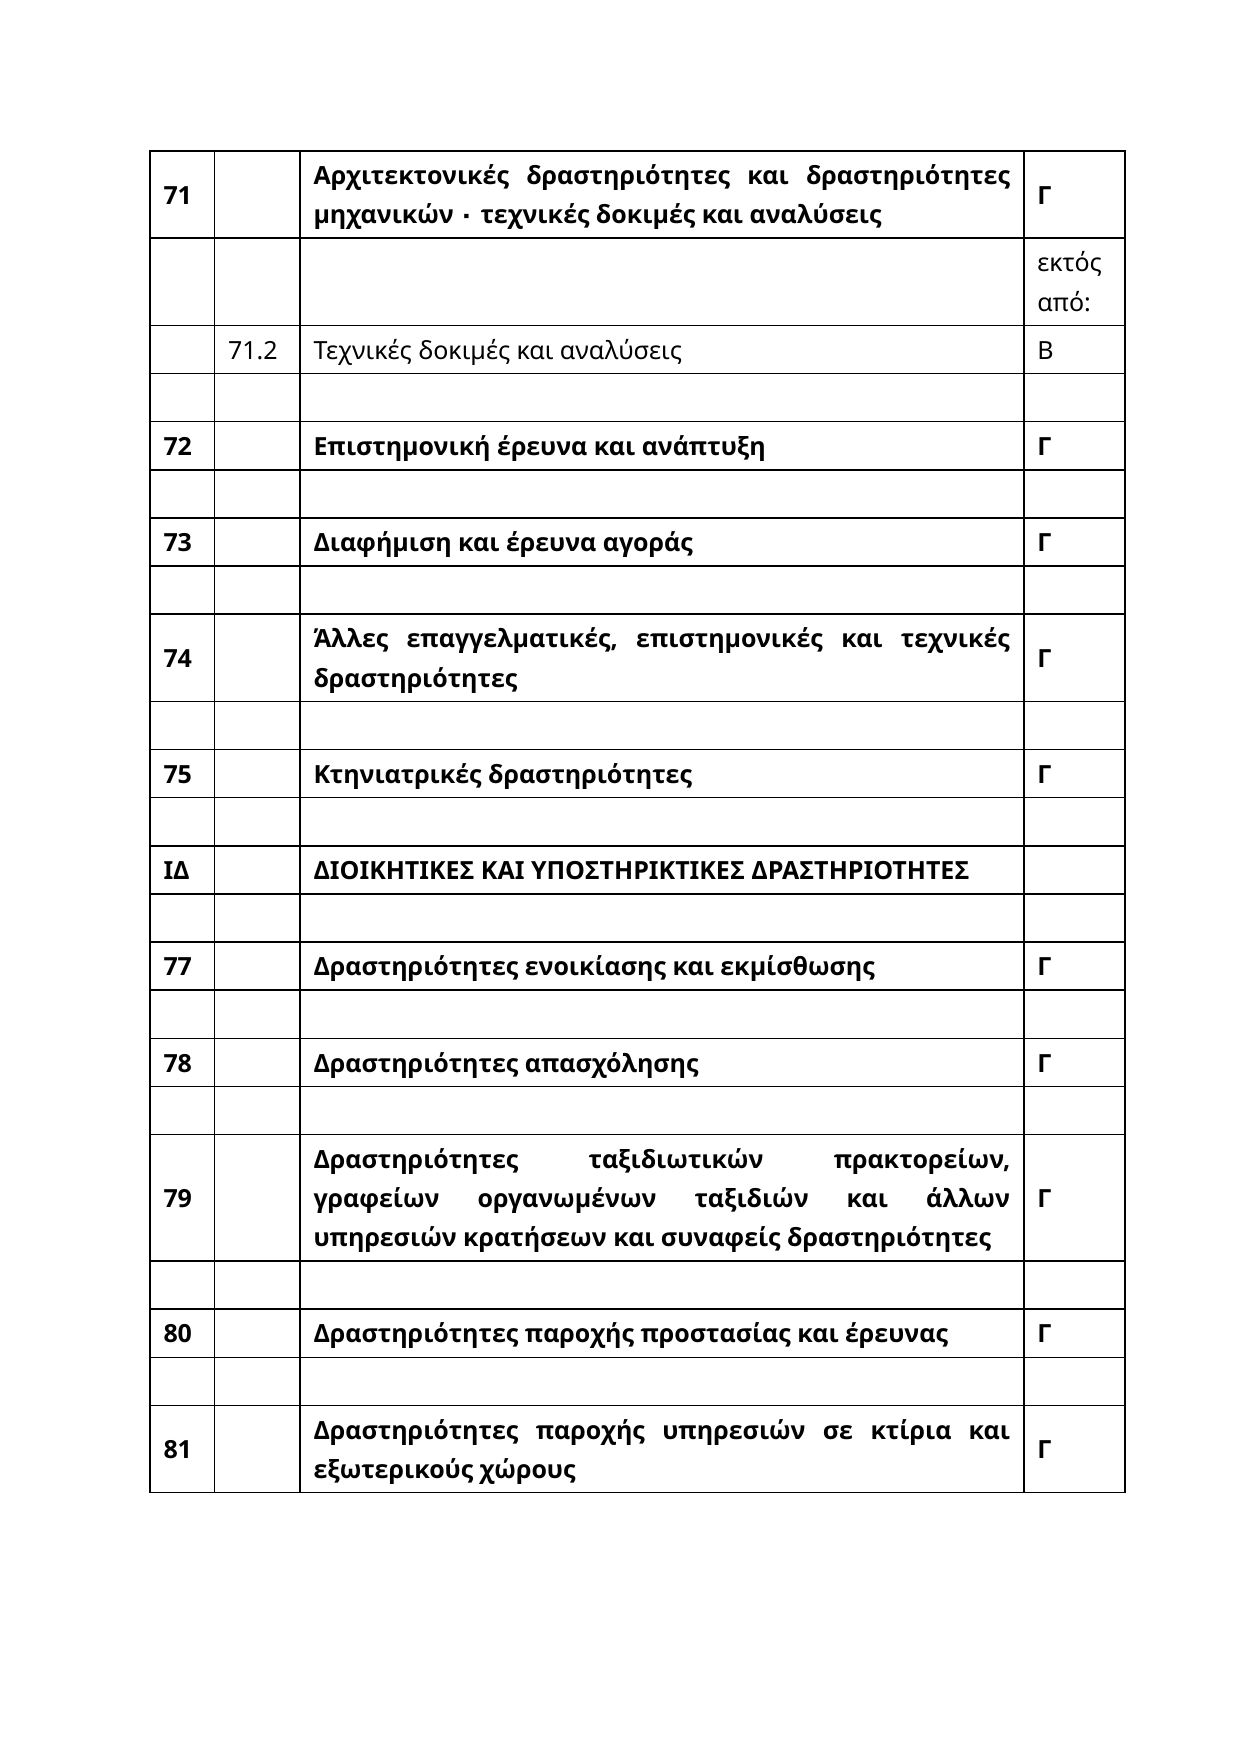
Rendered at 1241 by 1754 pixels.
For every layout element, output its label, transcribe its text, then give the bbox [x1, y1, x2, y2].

table_cell [1025, 847, 1124, 893]
table_cell [301, 991, 1023, 1037]
table_cell [215, 1358, 299, 1404]
table_cell 73 [151, 519, 214, 565]
table_cell [215, 1406, 299, 1492]
table_cell [151, 702, 214, 749]
table_cell [215, 1262, 299, 1308]
table_cell [1025, 374, 1124, 421]
table_cell [215, 750, 299, 797]
table_cell Τεχνικές δοκιμές και αναλύσεις [301, 326, 1023, 373]
table_cell [1025, 798, 1124, 845]
table_cell ΙΔ [151, 847, 214, 893]
table_cell 74 [151, 615, 214, 701]
table_cell [301, 702, 1023, 749]
table_cell [1025, 1358, 1124, 1404]
table_cell Γ [1025, 1039, 1124, 1086]
table_cell [215, 943, 299, 989]
table_cell [301, 239, 1023, 324]
table_cell 81 [151, 1406, 214, 1492]
table_cell [151, 471, 214, 517]
table_cell [1025, 895, 1124, 941]
table_cell 71 [151, 152, 214, 237]
table_cell [301, 1358, 1023, 1404]
table_cell [215, 1310, 299, 1356]
table_cell [1025, 471, 1124, 517]
table_cell [215, 567, 299, 613]
table_cell [215, 422, 299, 469]
table_cell 79 [151, 1135, 214, 1260]
table_cell [1025, 1262, 1124, 1308]
table_cell Γ [1025, 1406, 1124, 1492]
table_cell [215, 1039, 299, 1086]
table_cell Γ [1025, 943, 1124, 989]
table_cell [151, 991, 214, 1037]
table_cell εκτός από: [1025, 239, 1124, 324]
table_cell [301, 471, 1023, 517]
table_cell Γ [1025, 1135, 1124, 1260]
table_cell [215, 895, 299, 941]
table_cell [1025, 567, 1124, 613]
table_cell Γ [1025, 615, 1124, 701]
table_cell [151, 1358, 214, 1404]
table_cell 75 [151, 750, 214, 797]
table_cell 71.2 [215, 326, 299, 373]
table_cell [1025, 991, 1124, 1037]
table_cell [151, 374, 214, 421]
table_cell [215, 239, 299, 324]
table_cell Διαφήμιση και έρευνα αγοράς [301, 519, 1023, 565]
table_cell [151, 895, 214, 941]
table_cell [215, 1135, 299, 1260]
table_cell [151, 1262, 214, 1308]
table_cell [215, 798, 299, 845]
table_cell Γ [1025, 1310, 1124, 1356]
table_cell Γ [1025, 519, 1124, 565]
table_cell [215, 991, 299, 1037]
table_cell Δραστηριότητες απασχόλησης [301, 1039, 1023, 1086]
table_cell [151, 798, 214, 845]
table_cell Δραστηριότητες παροχής προστασίας και έρευνας [301, 1310, 1023, 1356]
table_cell [151, 1087, 214, 1134]
table_cell [301, 798, 1023, 845]
table_cell [1025, 1087, 1124, 1134]
table_cell [215, 615, 299, 701]
table_cell Β [1025, 326, 1124, 373]
table_cell Άλλες επαγγελματικές, επιστημονικές και τεχνικές δραστηριότητες [301, 615, 1023, 701]
table_cell [301, 1262, 1023, 1308]
table_cell [151, 567, 214, 613]
table_cell Γ [1025, 152, 1124, 237]
table_cell ΔΙΟΙΚΗΤΙΚΕΣ ΚΑΙ ΥΠΟΣΤΗΡΙΚΤΙΚΕΣ ΔΡΑΣΤΗΡΙΟΤΗΤΕΣ [301, 847, 1023, 893]
table_cell [215, 847, 299, 893]
table_cell [151, 239, 214, 324]
table_cell [215, 471, 299, 517]
table_cell [215, 152, 299, 237]
table_cell [215, 1087, 299, 1134]
table_cell Γ [1025, 422, 1124, 469]
table_cell Δραστηριότητες ταξιδιωτικών πρακτορείων, γραφείων οργανωμένων ταξιδιών και άλλων υπηρεσιών κρατήσεων και συναφείς δραστηριότητες [301, 1135, 1023, 1260]
table_cell Επιστημονική έρευνα και ανάπτυξη [301, 422, 1023, 469]
table_cell [301, 895, 1023, 941]
table_cell [215, 519, 299, 565]
table_cell Δραστηριότητες παροχής υπηρεσιών σε κτίρια και εξωτερικούς χώρους [301, 1406, 1023, 1492]
table_cell [301, 1087, 1023, 1134]
table_cell Κτηνιατρικές δραστηριότητες [301, 750, 1023, 797]
table_cell [301, 374, 1023, 421]
table_cell [301, 567, 1023, 613]
table_cell [151, 326, 214, 373]
table_cell Δραστηριότητες ενοικίασης και εκμίσθωσης [301, 943, 1023, 989]
table_cell 72 [151, 422, 214, 469]
table_cell 77 [151, 943, 214, 989]
table_cell Αρχιτεκτονικές δραστηριότητες και δραστηριότητες μηχανικών۰ τεχνικές δοκιμές και αναλύσεις [301, 152, 1023, 237]
table_cell Γ [1025, 750, 1124, 797]
table_cell 78 [151, 1039, 214, 1086]
table_cell [1025, 702, 1124, 749]
table_cell [215, 702, 299, 749]
table_cell 80 [151, 1310, 214, 1356]
table_cell [215, 374, 299, 421]
